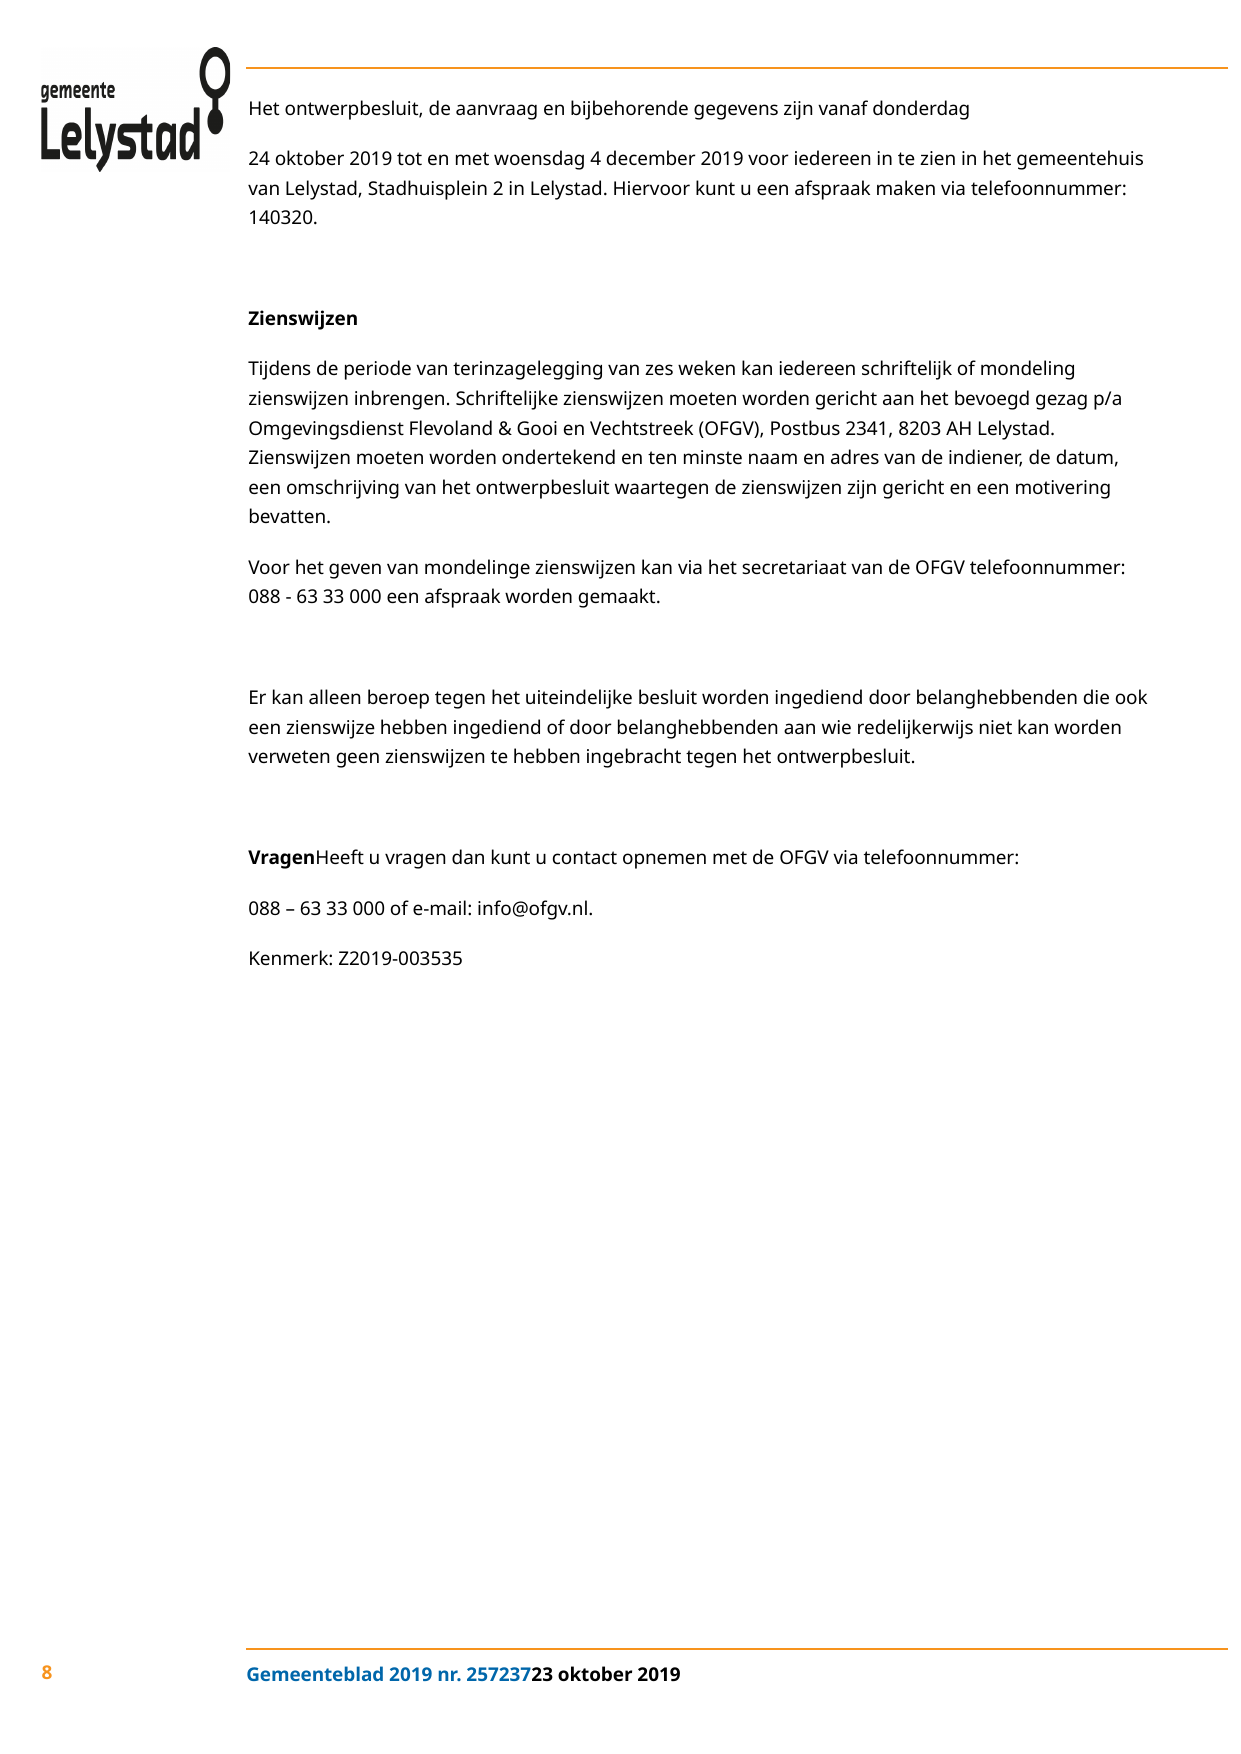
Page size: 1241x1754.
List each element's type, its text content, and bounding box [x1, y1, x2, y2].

text VragenHeeft u vragen dan kunt u contact opnemen met de OFGV via telefoonnummer: [248, 844, 1152, 870]
text 088 – 63 33 000 of e-mail: info@ofgv.nl. [248, 895, 1152, 921]
text Voor het geven van mondelinge zienswijzen kan via het secretariaat van de OFGV telefoonnummer: 088 - 63 33 000 een afspraak worden gemaakt. [248, 554, 1152, 609]
picture [41, 47, 231, 172]
text Het ontwerpbesluit, de aanvraag en bijbehorende gegevens zijn vanaf donderdag [248, 95, 1152, 121]
text Tijdens de periode van terinzagelegging van zes weken kan iedereen schriftelijk of mondeling zienswijzen inbrengen. Schriftelijke zienswijzen moeten worden gericht aan het bevoegd gezag p/a Omgevingsdienst Flevoland & Gooi en Vechtstreek (OFGV), Postbus 2341, 8203 AH Lelystad. Zienswijzen moeten worden ondertekend en ten minste naam en adres van de indiener, de datum, een omschrijving van het ontwerpbesluit waartegen de zienswijzen zijn gericht en een motivering bevatten. [248, 356, 1152, 529]
text Kenmerk: Z2019-003535 [248, 945, 1152, 971]
text 24 oktober 2019 tot en met woensdag 4 december 2019 voor iedereen in te zien in het gemeentehuis van Lelystad, Stadhuisplein 2 in Lelystad. Hiervoor kunt u een afspraak maken via telefoonnummer: 140320. [248, 145, 1152, 230]
text Er kan alleen beroep tegen het uiteindelijke besluit worden ingediend door belanghebbenden die ook een zienswijze hebben ingediend of door belanghebbenden aan wie redelijkerwijs niet kan worden verweten geen zienswijzen te hebben ingebracht tegen het ontwerpbesluit. [248, 684, 1152, 769]
text Zienswijzen [248, 305, 1152, 331]
